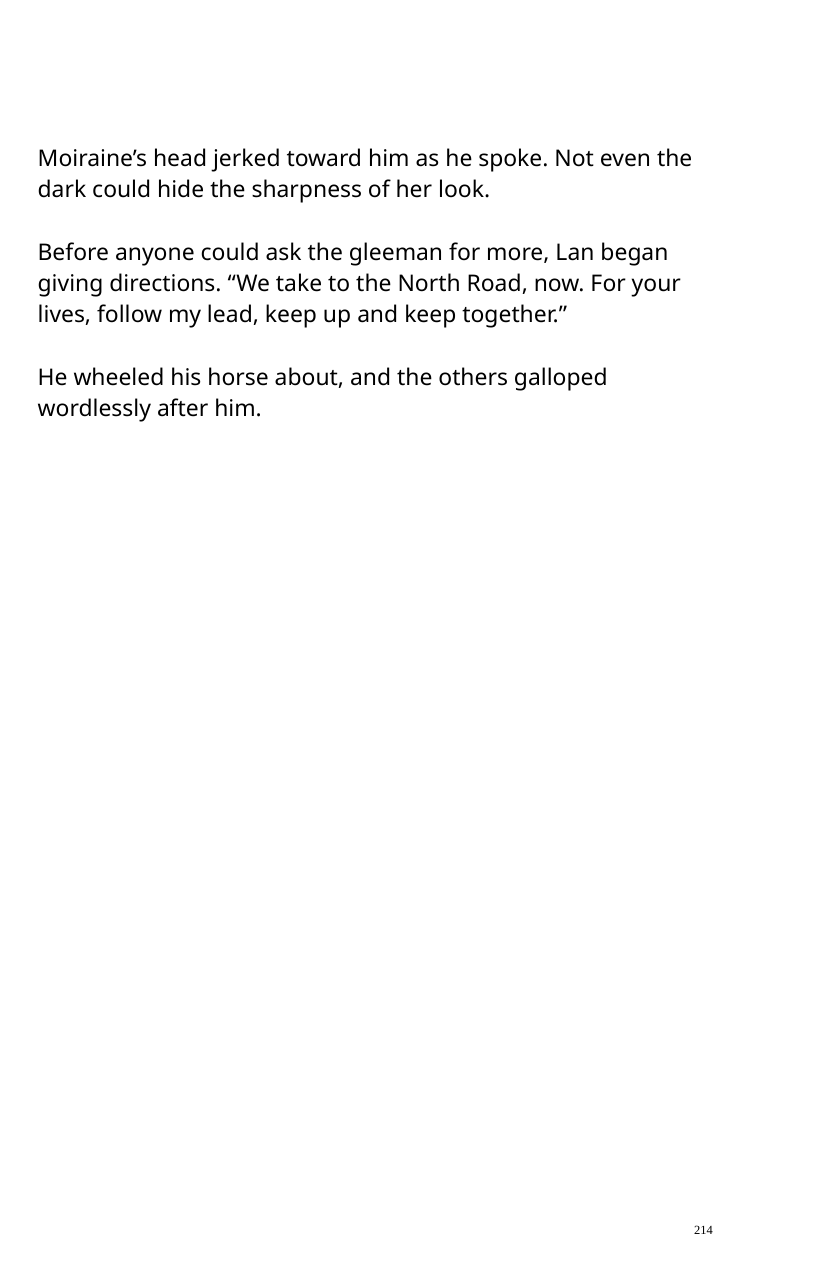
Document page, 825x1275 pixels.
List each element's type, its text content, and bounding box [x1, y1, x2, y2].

text Moiraine’s head jerked toward him as he spoke. Not even the dark could hide the sharpness of her look. [37, 142, 712, 204]
text Before anyone could ask the gleeman for more, Lan began giving directions. “We take to the North Road, now. For your lives, follow my lead, keep up and keep together.” [37, 236, 712, 329]
text He wheeled his horse about, and the others galloped wordlessly after him. [37, 361, 712, 423]
